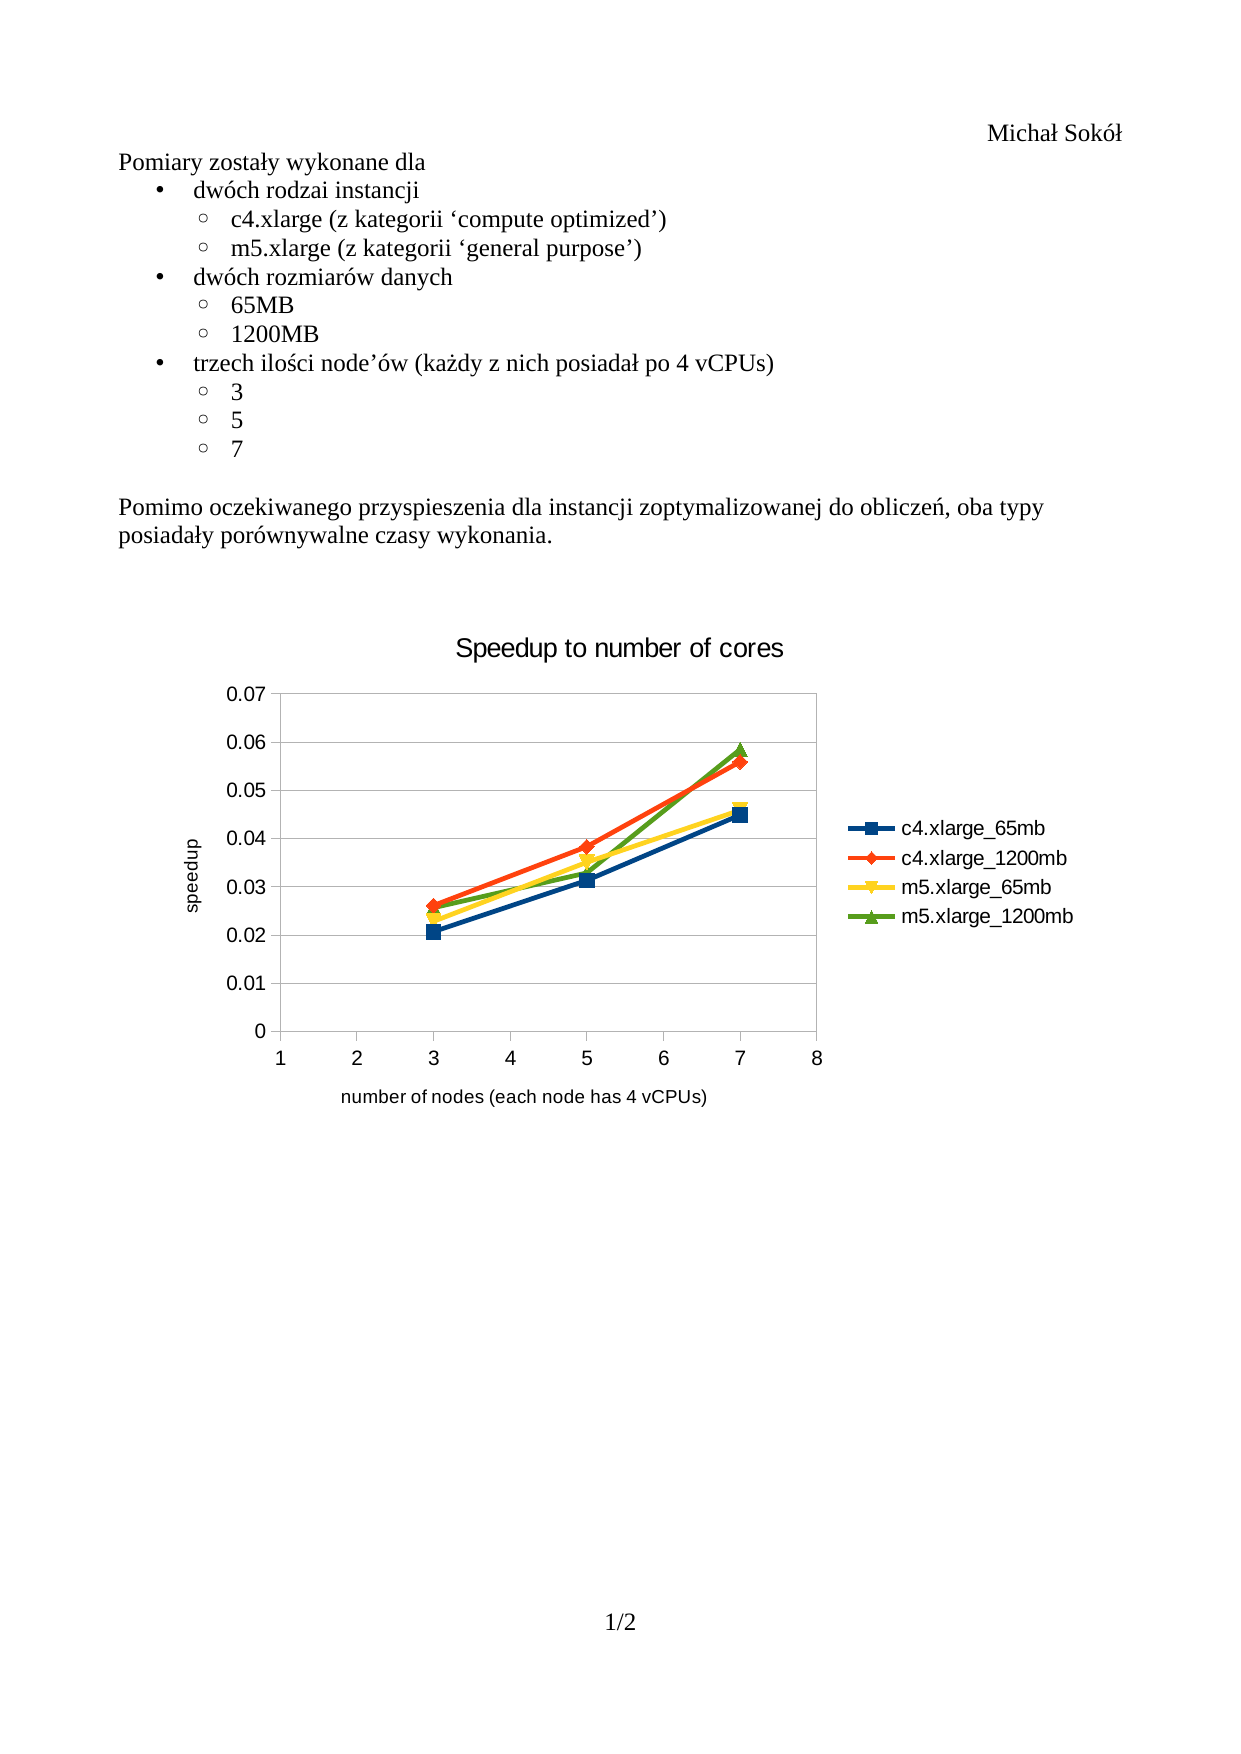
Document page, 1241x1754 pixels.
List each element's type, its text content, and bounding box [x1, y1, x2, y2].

list 1200MB [193, 319, 1122, 348]
text Pomiary zostały wykonane dla [118, 147, 1122, 176]
list 3 [193, 377, 1122, 406]
list dwóch rozmiarów danych [156, 262, 1122, 291]
list trzech ilości node’ów (każdy z nich posiadał po 4 vCPUs) [156, 348, 1122, 377]
list dwóch rodzai instancji [156, 176, 1122, 204]
text Pomimo oczekiwanego przyspieszenia dla instancji zoptymalizowanej do obliczeń, oba typy posiadały porównywalne czasy wykonania. [118, 492, 1122, 549]
list 7 [193, 434, 1122, 463]
list 5 [193, 406, 1122, 434]
list c4.xlarge (z kategorii ‘compute optimized’) [193, 204, 1122, 233]
text Michał Sokół [118, 118, 1122, 147]
list m5.xlarge (z kategorii ‘general purpose’) [193, 233, 1122, 262]
list 65MB [193, 291, 1122, 319]
